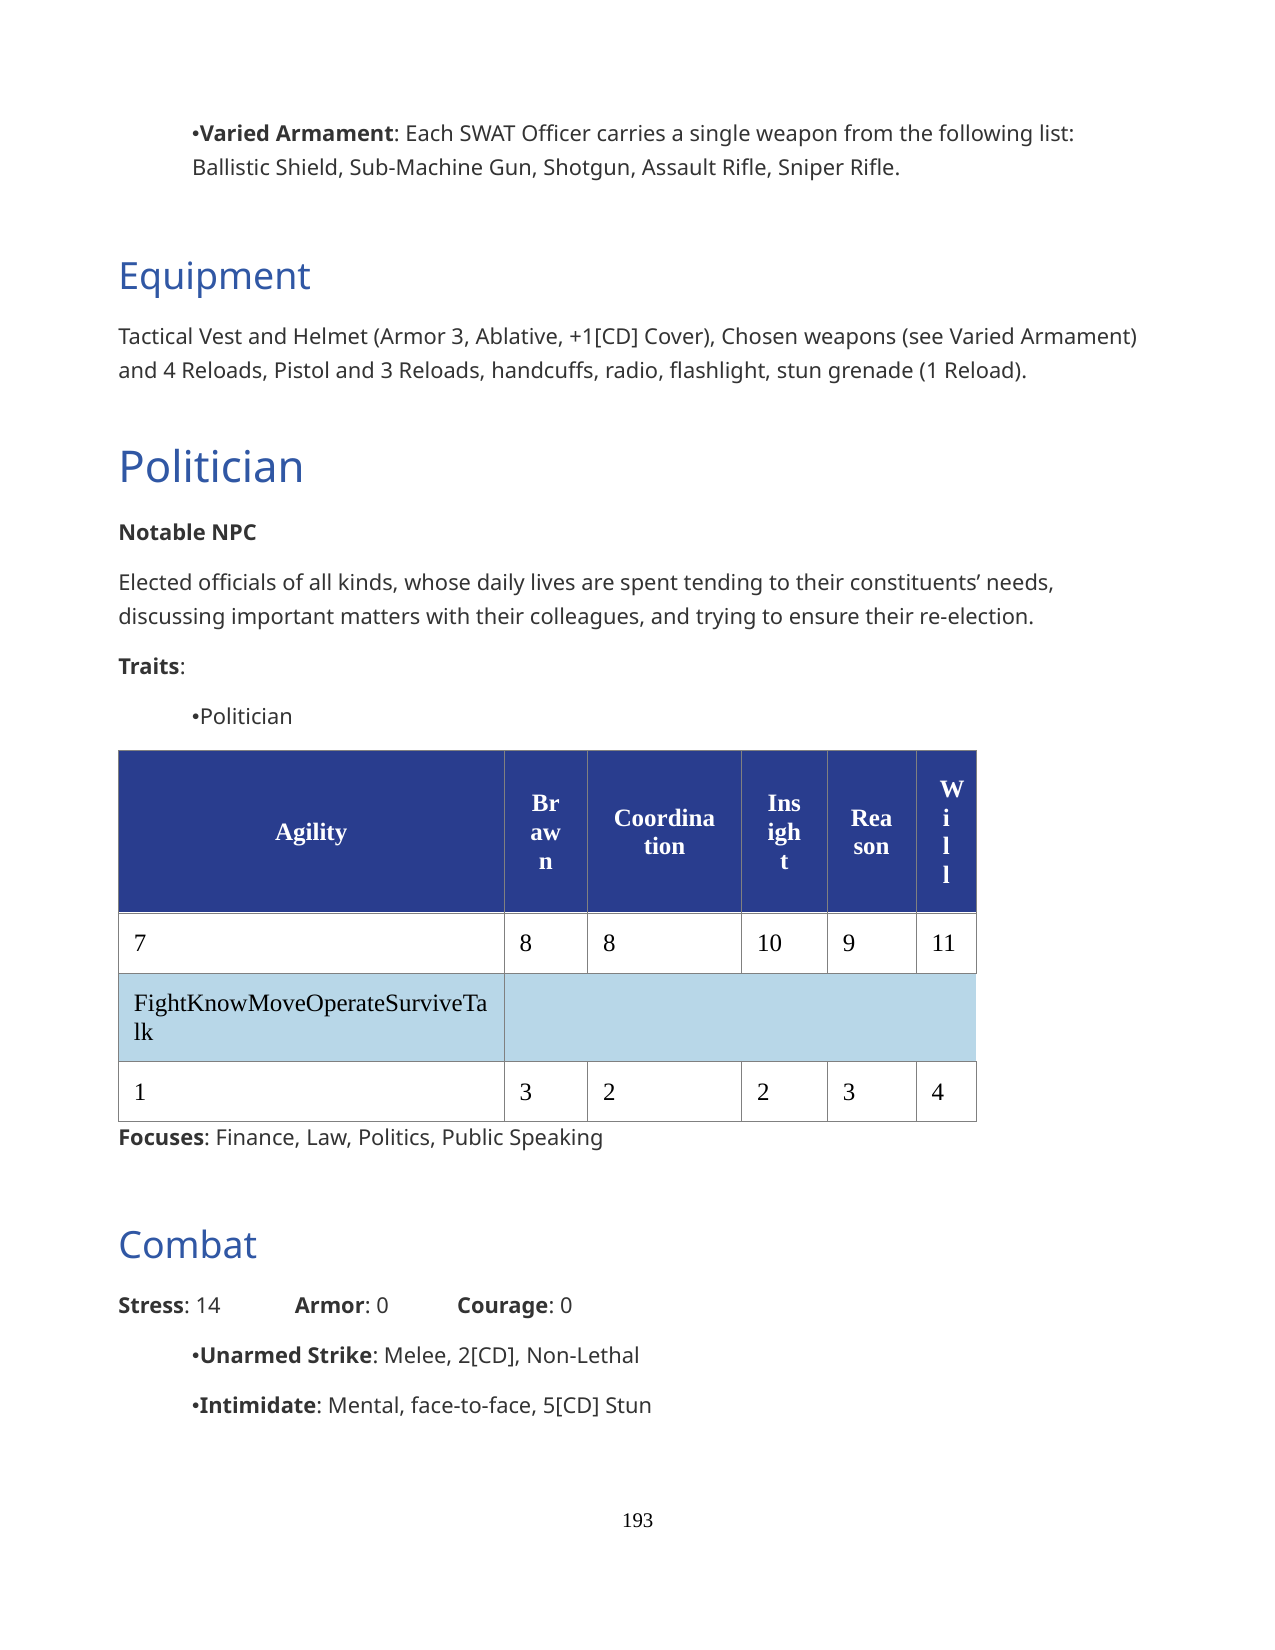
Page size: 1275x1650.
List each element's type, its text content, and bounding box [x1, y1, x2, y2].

table_cell 2 [742, 1062, 827, 1121]
text Tactical Vest and Helmet (Armor 3, Ablative, +1[CD] Cover), Chosen weapons (see Varied Armament) and 4 Reloads, Pistol and 3 Reloads, handcuffs, radio, flashlight, stun grenade (1 Reload). [118, 321, 1157, 385]
list Varied Armament: Each SWAT Officer carries a single weapon from the following list: Ballistic Shield, Sub-Machine Gun, Shotgun, Assault Rifle, Sniper Rifle. [118, 118, 1157, 182]
table_cell 7 [119, 914, 504, 972]
table_cell 2 [588, 1062, 741, 1121]
list Unarmed Strike: Melee, 2[CD], Non-Lethal [118, 1340, 1157, 1369]
table_cell [505, 974, 976, 1061]
subtitle Combat [118, 1218, 1157, 1269]
list Politician [118, 701, 1157, 730]
list Intimidate: Mental, face-to-face, 5[CD] Stun [118, 1389, 1157, 1419]
subtitle Equipment [118, 249, 1157, 300]
table_header Reason [828, 751, 916, 912]
table_header Agility [119, 751, 504, 912]
table_header Brawn [505, 751, 587, 912]
table_header Will [917, 751, 976, 912]
subtitle Politician [118, 436, 1157, 496]
table_cell 3 [828, 1062, 916, 1121]
table_cell 1 [119, 1062, 504, 1121]
table_cell 8 [505, 914, 587, 972]
text Traits: [118, 651, 1157, 681]
table_cell FightKnowMoveOperateSurviveTalk [119, 974, 504, 1061]
table_cell 9 [828, 914, 916, 972]
table_cell 11 [917, 914, 976, 972]
table_header Insight [742, 751, 827, 912]
table_cell 8 [588, 914, 741, 972]
table_cell 3 [505, 1062, 587, 1121]
text Stress: 14 Armor: 0 Courage: 0 [118, 1290, 1157, 1320]
table_cell 10 [742, 914, 827, 972]
text Focuses: Finance, Law, Politics, Public Speaking [118, 1122, 1157, 1151]
text Notable NPC [118, 517, 1157, 547]
table_header Coordination [588, 751, 741, 912]
table_cell 4 [917, 1062, 976, 1121]
text Elected officials of all kinds, whose daily lives are spent tending to their constituents’ needs, discussing important matters with their colleagues, and trying to ensure their re-election. [118, 567, 1157, 631]
